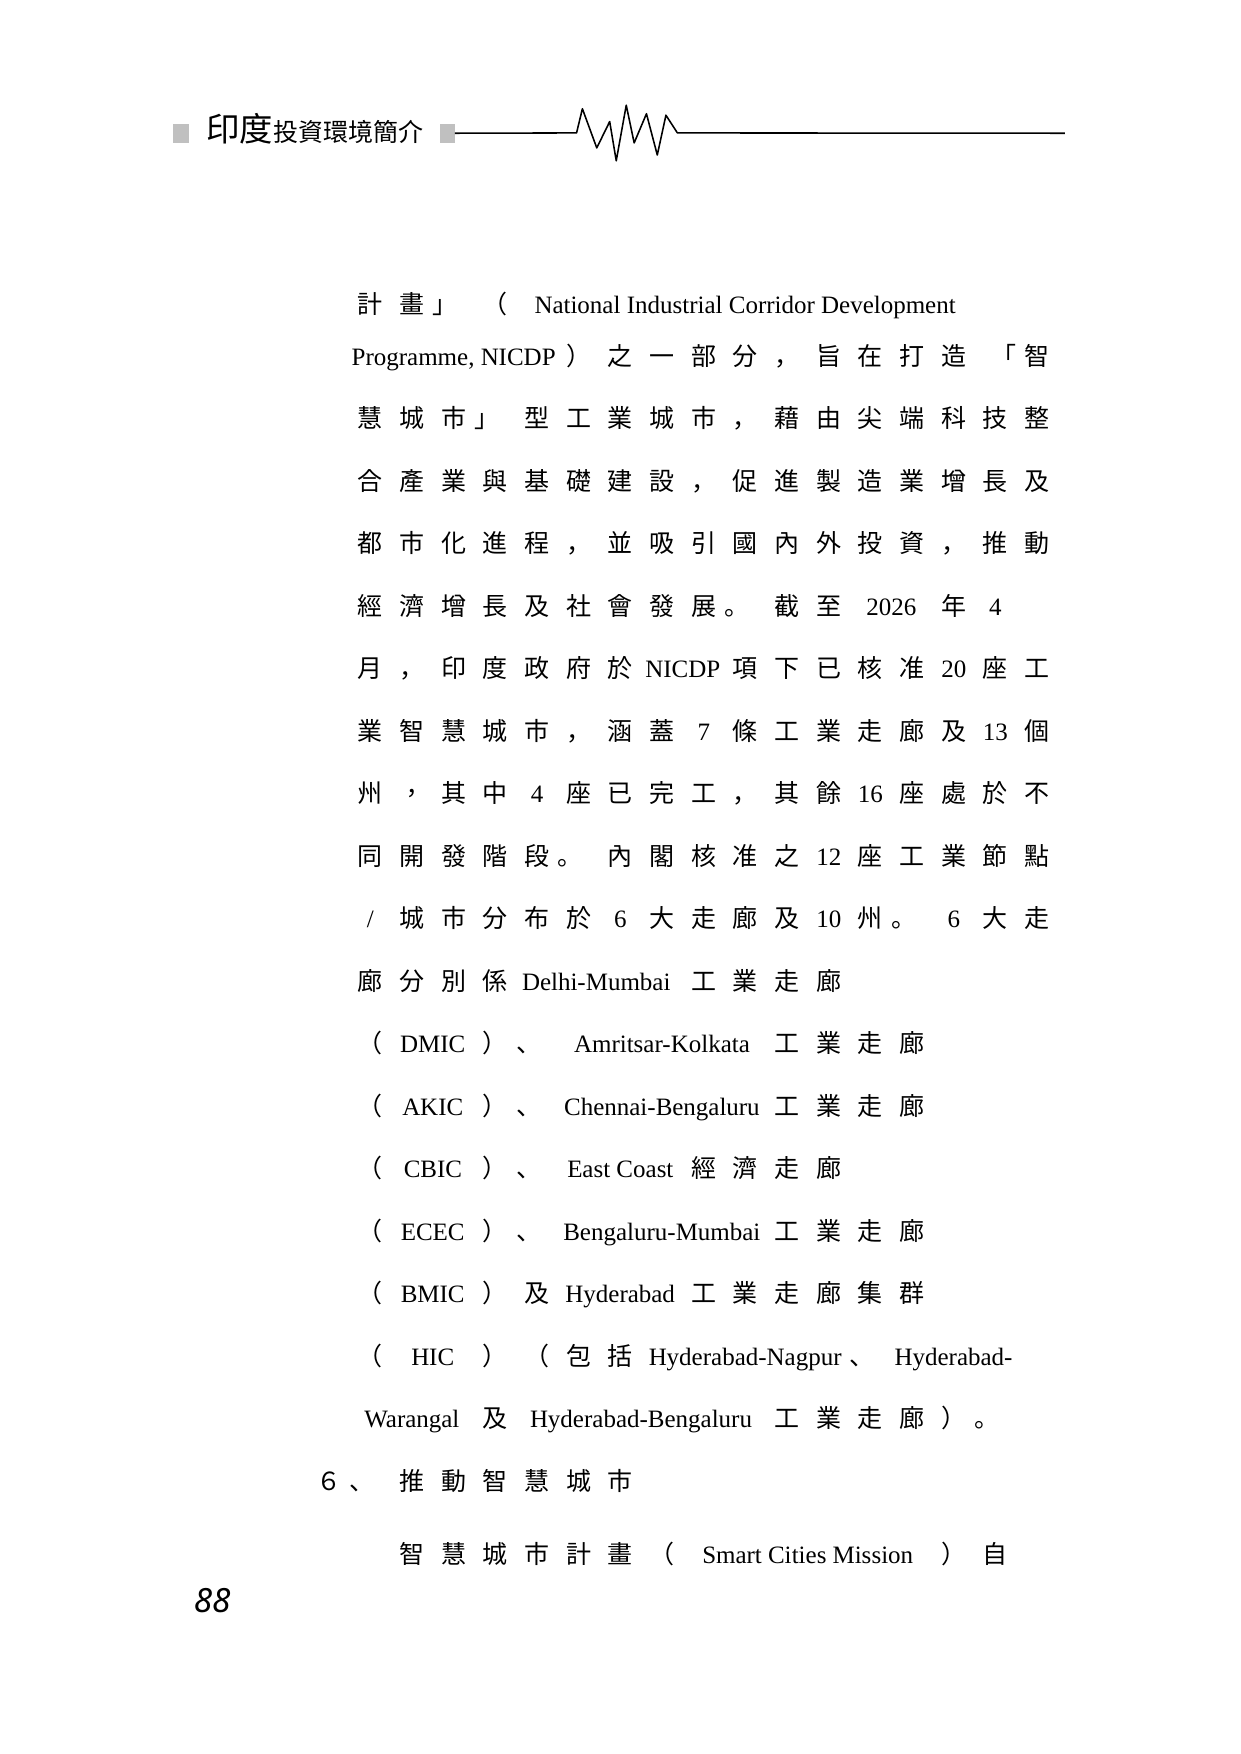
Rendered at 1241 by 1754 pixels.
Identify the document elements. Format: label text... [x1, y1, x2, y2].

text 計畫」（National Industrial Corridor Development Programme, NICDP）之一部分，旨在打造「智慧城市」型工業城市，藉由尖端科技整合產業與基礎建設，促進製造業增長及都市化進程，並吸引國內外投資，推動經濟增長及社會發展。截至2026年4月，印度政府於NICDP項下已核准20座工業智慧城市，涵蓋7條工業走廊及13個州，其中4座已完工，其餘16座處於不同開發階段。內閣核准之12座工業節點/城市分布於6大走廊及10州。6大走廊分別係Delhi-Mumbai 工業走廊（DMIC）、Amritsar-Kolkata工業走廊（AKIC）、Chennai-Bengaluru工業走廊（CBIC）、East Coast經濟走廊（ECEC）、Bengaluru-Mumbai工業走廊（BMIC）及Hyderabad工業走廊集群（HIC）（包括Hyderabad-Nagpur、Hyderabad-Warangal及Hyderabad-Bengaluru工業走廊）。 [330, 250, 1058, 1438]
text 智慧城市計畫（Smart Cities Mission）自 [330, 1500, 1058, 1563]
text ６、推動智慧城市 [281, 1438, 1058, 1500]
